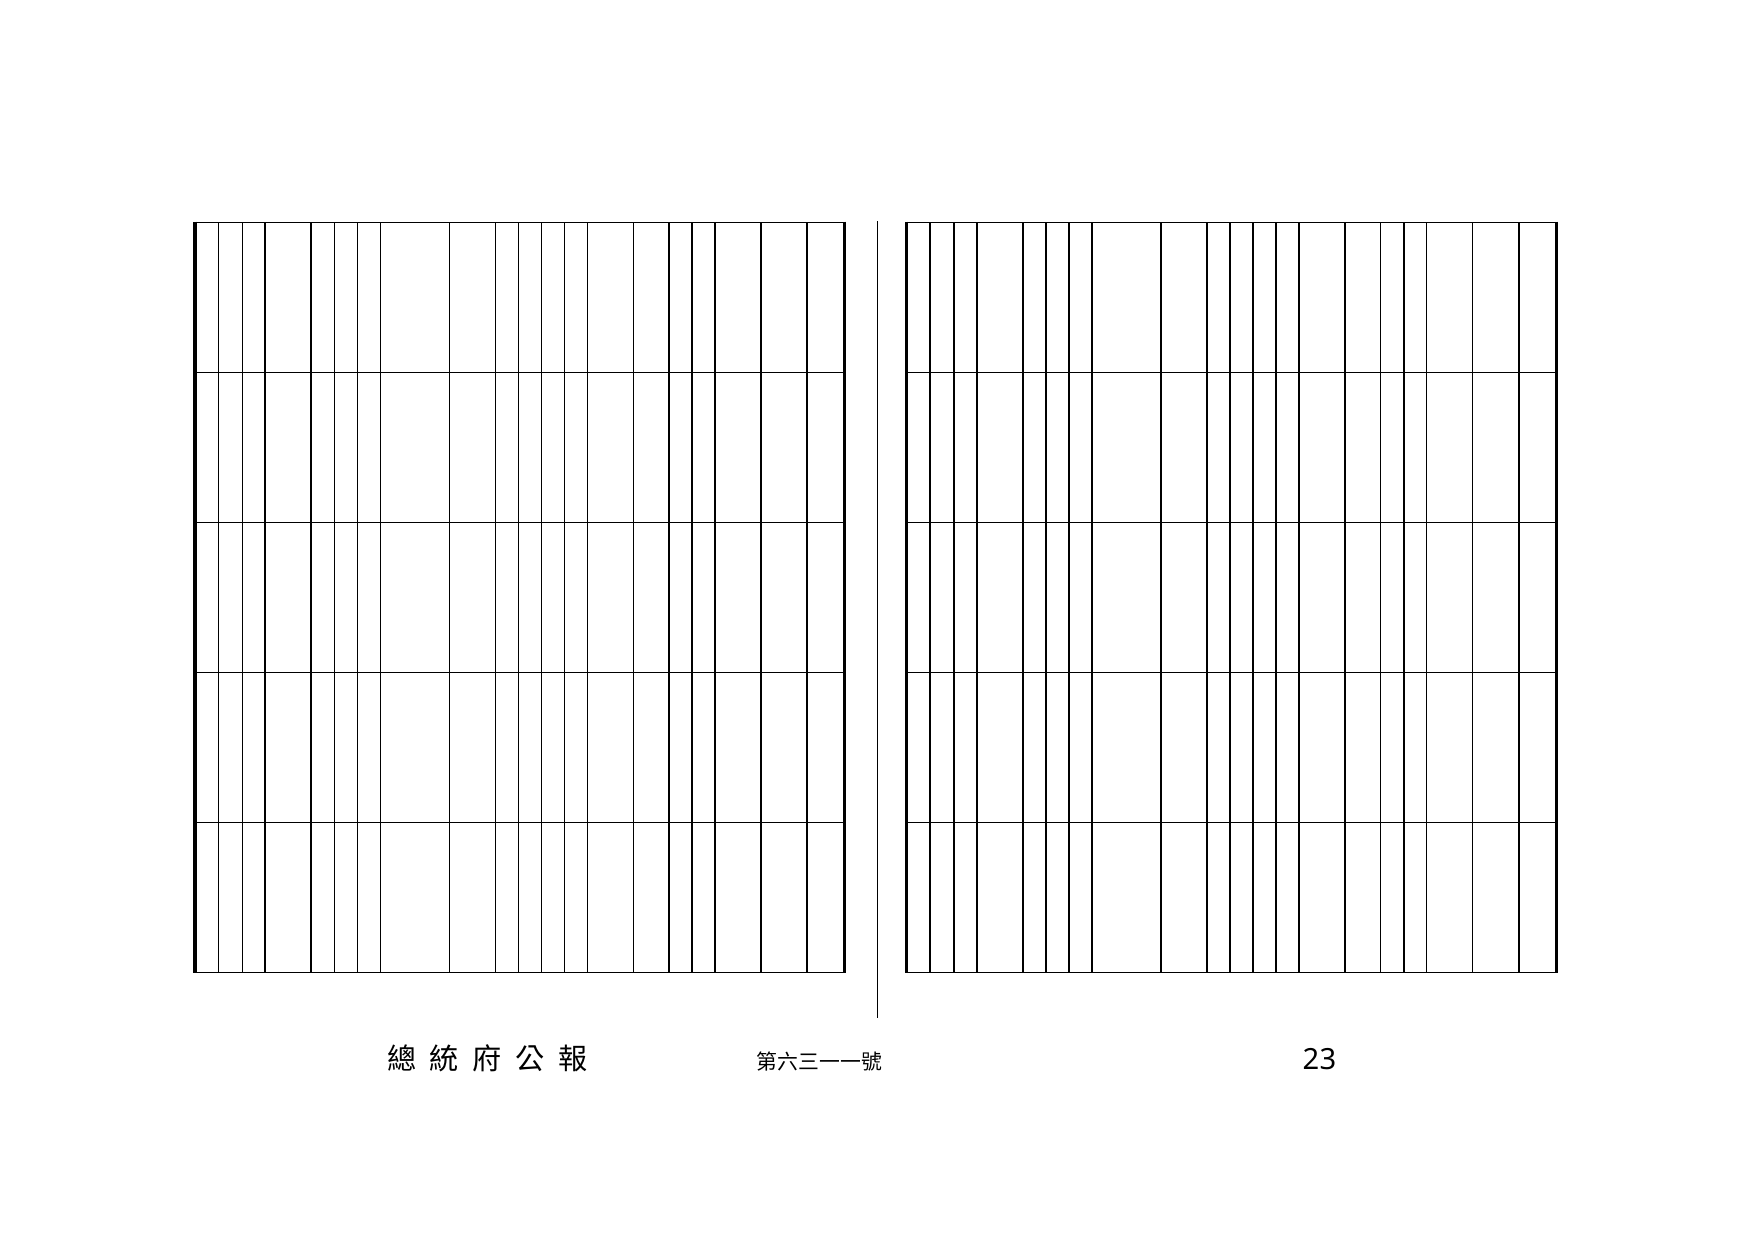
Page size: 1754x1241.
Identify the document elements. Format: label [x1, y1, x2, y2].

table_cell [1231, 373, 1252, 522]
table_cell [931, 823, 953, 972]
table_cell [1184, 523, 1206, 672]
table_cell [1208, 223, 1229, 372]
table_cell [716, 823, 738, 972]
table_cell [738, 373, 760, 522]
table_cell [1000, 673, 1022, 822]
table_cell [358, 223, 380, 372]
table_cell [588, 523, 611, 672]
table_cell [1496, 673, 1518, 822]
table_cell [634, 523, 668, 672]
table_cell [1381, 673, 1403, 822]
table_cell [381, 373, 403, 522]
table_cell [243, 223, 264, 372]
table_cell [1162, 673, 1184, 822]
table_cell [565, 373, 587, 522]
table_cell [1473, 823, 1496, 972]
table_cell [1231, 223, 1252, 372]
table_cell [693, 673, 714, 822]
table_cell [197, 373, 218, 522]
table_cell [1322, 823, 1344, 972]
table_cell [1427, 223, 1450, 372]
table_cell [1093, 823, 1115, 972]
table_cell [1322, 373, 1344, 522]
table_cell [358, 523, 380, 672]
table_cell [1162, 223, 1184, 372]
table_cell [1520, 673, 1555, 822]
table_cell [1000, 223, 1022, 372]
table_cell [1093, 223, 1115, 372]
table_cell [288, 823, 310, 972]
table_cell [335, 223, 357, 372]
table_cell [1070, 223, 1091, 372]
table_cell [197, 823, 218, 972]
table_cell [450, 223, 472, 372]
table_cell [1405, 373, 1426, 522]
table_cell [1093, 373, 1115, 522]
table_cell [931, 523, 953, 672]
table_cell [219, 373, 242, 522]
table_cell [1184, 223, 1206, 372]
table_cell [808, 673, 843, 822]
table_cell [1427, 823, 1450, 972]
table_cell [634, 673, 668, 822]
table_cell [519, 373, 541, 522]
table_cell [1277, 823, 1298, 972]
table_cell [634, 823, 668, 972]
table_cell [565, 523, 587, 672]
table_cell [693, 223, 714, 372]
table_cell [1093, 673, 1115, 822]
table_cell [611, 223, 633, 372]
table_cell [266, 373, 288, 522]
table_cell [784, 523, 806, 672]
table_cell [762, 373, 784, 522]
table_cell [1162, 373, 1184, 522]
table_cell [1000, 523, 1022, 672]
table_cell [1381, 373, 1403, 522]
table_cell [542, 223, 564, 372]
table_cell [955, 373, 976, 522]
table_cell [1254, 823, 1275, 972]
table_cell [1070, 673, 1091, 822]
table_cell [1093, 523, 1115, 672]
table_cell [1520, 523, 1555, 672]
table_cell [1138, 523, 1160, 672]
table_cell [426, 673, 449, 822]
table_cell [1047, 523, 1068, 672]
table_cell [978, 673, 1000, 822]
table_cell [1346, 223, 1380, 372]
table_cell [738, 523, 760, 672]
table_cell [381, 823, 403, 972]
table_cell [288, 373, 310, 522]
table_cell [1277, 373, 1298, 522]
table_cell [1047, 673, 1068, 822]
table_cell [473, 223, 495, 372]
table_cell [738, 673, 760, 822]
table_cell [450, 823, 472, 972]
table_cell [1496, 523, 1518, 672]
table_cell [1346, 823, 1380, 972]
table_cell [1300, 823, 1322, 972]
table_cell [1381, 823, 1403, 972]
table_cell [784, 223, 806, 372]
table_cell [784, 673, 806, 822]
table_cell [1520, 223, 1555, 372]
table_cell [403, 673, 426, 822]
table_cell [931, 673, 953, 822]
table_cell [908, 673, 929, 822]
table_cell [403, 523, 426, 672]
table_cell [716, 673, 738, 822]
table_cell [738, 823, 760, 972]
table_cell [634, 373, 668, 522]
table_cell [496, 523, 518, 672]
table_cell [243, 823, 264, 972]
table_cell [670, 673, 691, 822]
table_cell [1254, 223, 1275, 372]
table_cell [403, 373, 426, 522]
table_cell [1070, 523, 1091, 672]
table_cell [978, 523, 1000, 672]
table_cell [955, 523, 976, 672]
table_cell [611, 823, 633, 972]
table_cell [670, 373, 691, 522]
table_cell [1070, 823, 1091, 972]
table_cell [1184, 373, 1206, 522]
table_cell [519, 673, 541, 822]
table_cell [542, 823, 564, 972]
table_cell [955, 823, 976, 972]
table_cell [670, 823, 691, 972]
table_cell [1496, 823, 1518, 972]
table_cell [1024, 823, 1045, 972]
table_cell [288, 523, 310, 672]
table_cell [496, 823, 518, 972]
table_cell [1405, 523, 1426, 672]
table_cell [219, 823, 242, 972]
table_cell [738, 223, 760, 372]
table_cell [1162, 823, 1184, 972]
table_cell [288, 223, 310, 372]
table_cell [1231, 673, 1252, 822]
table_cell [1138, 373, 1160, 522]
table_cell [266, 223, 288, 372]
table_cell [266, 673, 288, 822]
table_cell [670, 223, 691, 372]
table_cell [565, 223, 587, 372]
table_cell [693, 373, 714, 522]
table_cell [716, 223, 738, 372]
table_cell [1277, 223, 1298, 372]
table_cell [1300, 523, 1322, 672]
table_cell [542, 373, 564, 522]
table_cell [1277, 523, 1298, 672]
table_cell [931, 373, 953, 522]
table_cell [243, 373, 264, 522]
table_cell [955, 673, 976, 822]
table_cell [762, 823, 784, 972]
table_cell [496, 373, 518, 522]
table_cell [1138, 223, 1160, 372]
table_cell [335, 673, 357, 822]
table_cell [588, 223, 611, 372]
table_cell [381, 673, 403, 822]
table_cell [1162, 523, 1184, 672]
table_cell [1208, 673, 1229, 822]
table_cell [611, 673, 633, 822]
table_cell [808, 223, 843, 372]
table_cell [1184, 673, 1206, 822]
table_cell [266, 523, 288, 672]
table_cell [1254, 523, 1275, 672]
table_cell [403, 823, 426, 972]
table_cell [426, 373, 449, 522]
table_cell [1322, 523, 1344, 672]
table_cell [426, 823, 449, 972]
table_cell [931, 223, 953, 372]
table_cell [1231, 823, 1252, 972]
table_cell [1254, 673, 1275, 822]
table_cell [908, 823, 929, 972]
table_cell [266, 823, 288, 972]
table_cell [1346, 673, 1380, 822]
table_cell [542, 523, 564, 672]
table_cell [978, 373, 1000, 522]
table_cell [693, 823, 714, 972]
table_cell [1024, 673, 1045, 822]
table_cell [542, 673, 564, 822]
table_cell [1473, 373, 1496, 522]
table_cell [335, 523, 357, 672]
table_cell [335, 373, 357, 522]
table_cell [1405, 673, 1426, 822]
table_cell [1208, 823, 1229, 972]
table_cell [1024, 523, 1045, 672]
table_cell [1473, 223, 1496, 372]
table_cell [358, 673, 380, 822]
table_cell [312, 673, 334, 822]
table_cell [1024, 223, 1045, 372]
table_cell [358, 823, 380, 972]
table_cell [1520, 823, 1555, 972]
table_cell [762, 523, 784, 672]
table_cell [978, 823, 1000, 972]
table_cell [1300, 673, 1322, 822]
table_cell [1115, 673, 1138, 822]
table_cell [565, 823, 587, 972]
table_cell [1496, 373, 1518, 522]
table_cell [1070, 373, 1091, 522]
table_cell [1427, 373, 1450, 522]
table_cell [1450, 373, 1472, 522]
table_cell [197, 223, 218, 372]
table_cell [1450, 673, 1472, 822]
table_cell [670, 523, 691, 672]
table_cell [808, 523, 843, 672]
table_cell [808, 373, 843, 522]
table_cell [1277, 673, 1298, 822]
table_cell [1450, 223, 1472, 372]
table_cell [358, 373, 380, 522]
table_cell [519, 523, 541, 672]
table_cell [1115, 523, 1138, 672]
table_cell [1405, 823, 1426, 972]
table_cell [1115, 373, 1138, 522]
table_cell [1184, 823, 1206, 972]
table_cell [1047, 823, 1068, 972]
table_cell [426, 523, 449, 672]
table_cell [1473, 523, 1496, 672]
table_cell [1138, 823, 1160, 972]
table_cell [784, 373, 806, 522]
table_cell [1473, 673, 1496, 822]
table_cell [473, 523, 495, 672]
table_cell [1405, 223, 1426, 372]
table_cell [762, 673, 784, 822]
table_cell [496, 223, 518, 372]
table_cell [381, 523, 403, 672]
table_cell [1254, 373, 1275, 522]
table_cell [611, 523, 633, 672]
table_cell [312, 373, 334, 522]
table_cell [588, 373, 611, 522]
table_cell [1346, 523, 1380, 672]
table_cell [1496, 223, 1518, 372]
table_cell [611, 373, 633, 522]
table_cell [1000, 823, 1022, 972]
table_cell [1115, 223, 1138, 372]
table_cell [403, 223, 426, 372]
table_cell [197, 673, 218, 822]
table_cell [1000, 373, 1022, 522]
table_cell [473, 823, 495, 972]
table_cell [519, 823, 541, 972]
table_cell [335, 823, 357, 972]
table_cell [955, 223, 976, 372]
table_cell [1346, 373, 1380, 522]
table_cell [588, 673, 611, 822]
table_cell [908, 523, 929, 672]
table_cell [908, 373, 929, 522]
table_cell [784, 823, 806, 972]
table_cell [519, 223, 541, 372]
table_cell [1381, 523, 1403, 672]
table_cell [197, 523, 218, 672]
table_cell [808, 823, 843, 972]
table_cell [1208, 373, 1229, 522]
table_cell [1231, 523, 1252, 672]
table_cell [1381, 223, 1403, 372]
table_cell [312, 823, 334, 972]
table_cell [1024, 373, 1045, 522]
table_cell [716, 523, 738, 672]
table_cell [1047, 373, 1068, 522]
table_cell [1208, 523, 1229, 672]
table_cell [1450, 823, 1472, 972]
table_cell [473, 373, 495, 522]
table_cell [450, 373, 472, 522]
table_cell [219, 673, 242, 822]
table_cell [219, 523, 242, 672]
table_cell [1115, 823, 1138, 972]
table_cell [565, 673, 587, 822]
table_cell [426, 223, 449, 372]
table_cell [450, 523, 472, 672]
table_cell [219, 223, 242, 372]
table_cell [1300, 373, 1322, 522]
table_cell [1300, 223, 1322, 372]
table_cell [312, 223, 334, 372]
table_cell [978, 223, 1000, 372]
table_cell [473, 673, 495, 822]
table_cell [762, 223, 784, 372]
table_cell [243, 523, 264, 672]
table_cell [1047, 223, 1068, 372]
table_cell [1322, 223, 1344, 372]
table_cell [312, 523, 334, 672]
table_cell [288, 673, 310, 822]
table_cell [1450, 523, 1472, 672]
table_cell [1138, 673, 1160, 822]
table_cell [1427, 673, 1450, 822]
table_cell [716, 373, 738, 522]
table_cell [381, 223, 403, 372]
table_cell [588, 823, 611, 972]
table_cell [1427, 523, 1450, 672]
table_cell [1520, 373, 1555, 522]
table_cell [908, 223, 929, 372]
table_cell [634, 223, 668, 372]
table_cell [243, 673, 264, 822]
table_cell [1322, 673, 1344, 822]
table_cell [496, 673, 518, 822]
table_cell [693, 523, 714, 672]
table_cell [450, 673, 472, 822]
